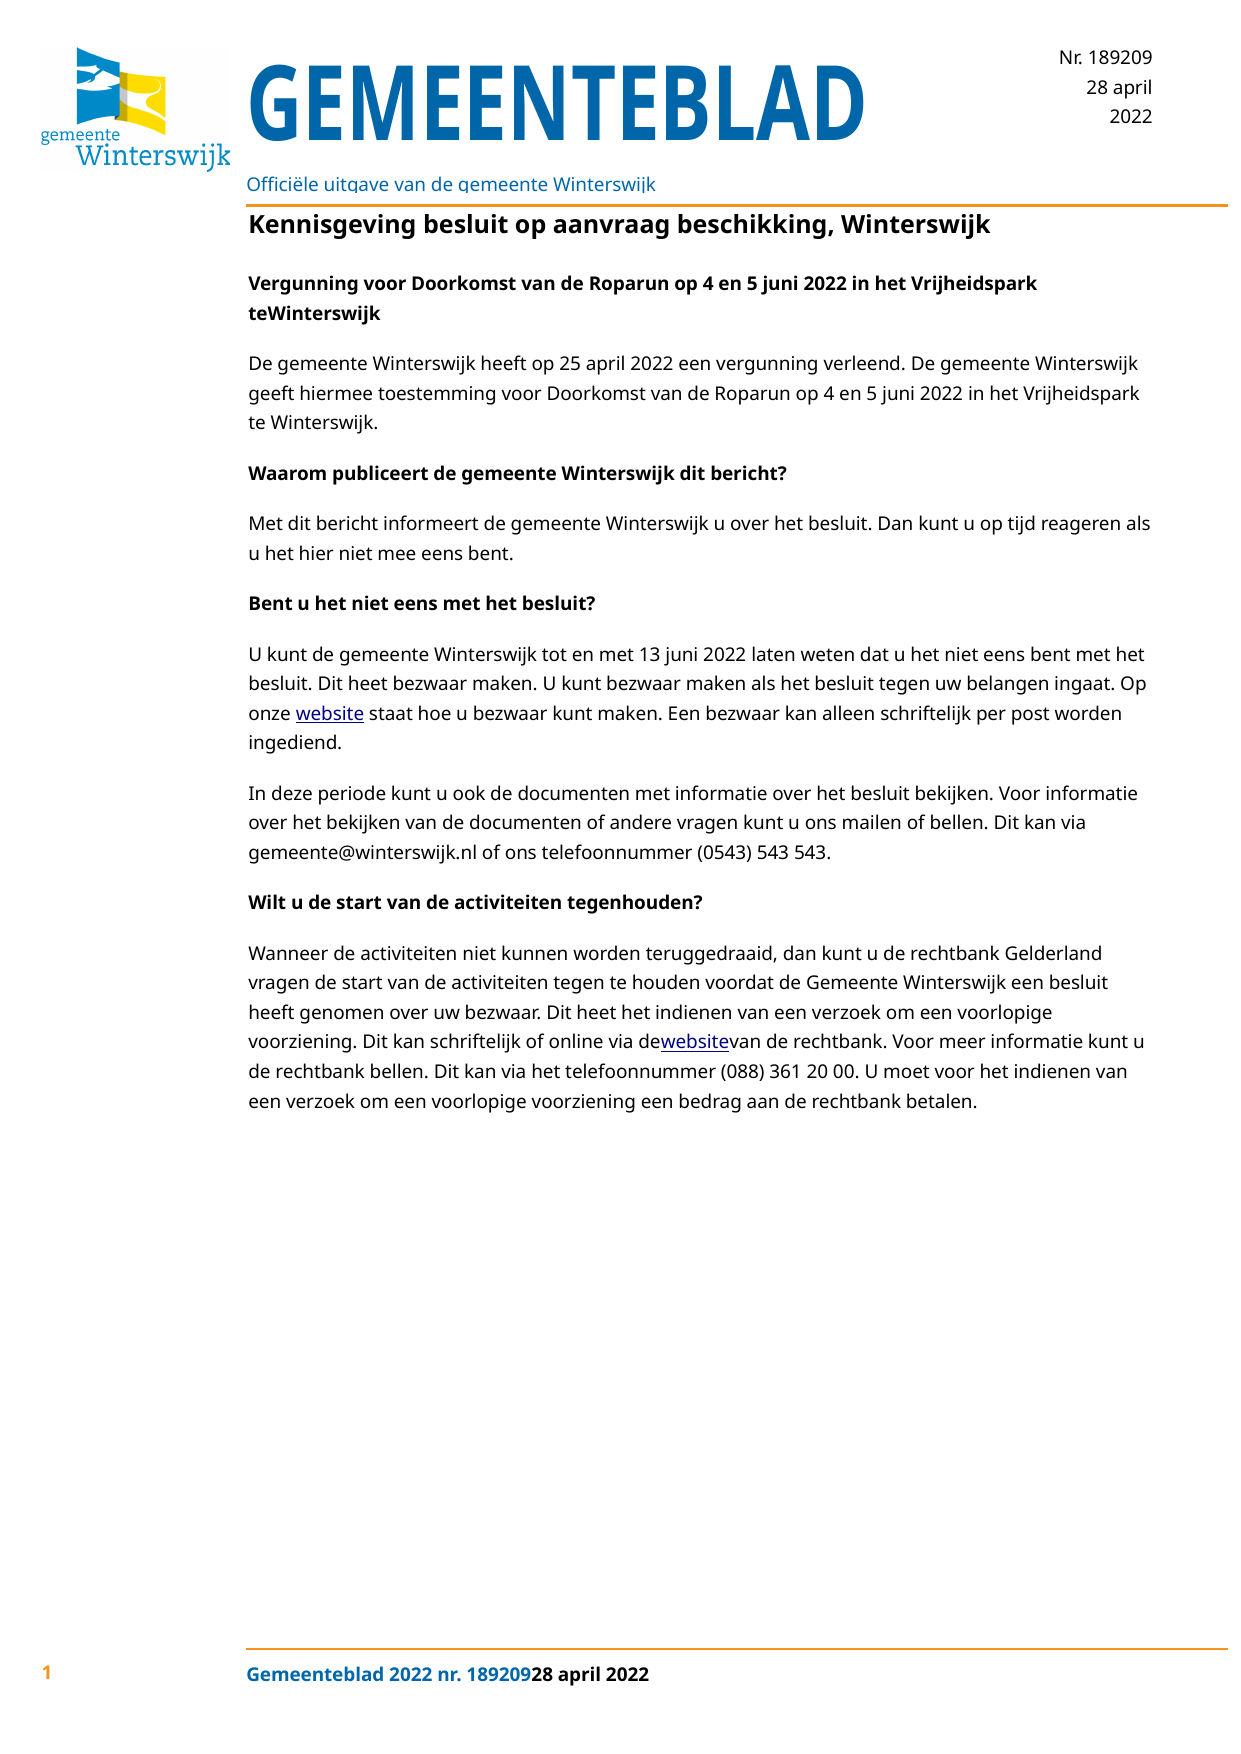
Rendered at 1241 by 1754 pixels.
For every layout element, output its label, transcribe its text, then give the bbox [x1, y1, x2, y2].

text Vergunning voor Doorkomst van de Roparun op 4 en 5 juni 2022 in het Vrijheidspark teWinterswijk [248, 270, 1152, 326]
text De gemeente Winterswijk heeft op 25 april 2022 een vergunning verleend. De gemeente Winterswijk geeft hiermee toestemming voor Doorkomst van de Roparun op 4 en 5 juni 2022 in het Vrijheidspark te Winterswijk. [248, 350, 1152, 435]
text Kennisgeving besluit op aanvraag beschikking, Winterswijk [248, 207, 1152, 241]
text Bent u het niet eens met het besluit? [248, 590, 1152, 616]
text Waarom publiceert de gemeente Winterswijk dit bericht? [248, 460, 1152, 486]
picture [225, 153, 231, 162]
text Wanneer de activiteiten niet kunnen worden teruggedraaid, dan kunt u de rechtbank Gelderland vragen de start van de activiteiten tegen te houden voordat de Gemeente Winterswijk een besluit heeft genomen over uw bezwaar. Dit heet het indienen van een verzoek om een voorlopige voorziening. Dit kan schriftelijk of online via dewebsitevan de rechtbank. Voor meer informatie kunt u de rechtbank bellen. Dit kan via het telefoonnummer (088) 361 20 00. U moet voor het indienen van een verzoek om een voorlopige voorziening een bedrag aan de rechtbank betalen. [248, 940, 1152, 1113]
text Met dit bericht informeert de gemeente Winterswijk u over het besluit. Dan kunt u op tijd reageren als u het hier niet mee eens bent. [248, 510, 1152, 566]
text Wilt u de start van de activiteiten tegenhouden? [248, 889, 1152, 915]
text In deze periode kunt u ook de documenten met informatie over het besluit bekijken. Voor informatie over het bekijken van de documenten of andere vragen kunt u ons mailen of bellen. Dit kan via gemeente@winterswijk.nl of ons telefoonnummer (0543) 543 543. [248, 780, 1152, 865]
picture [41, 47, 231, 172]
text U kunt de gemeente Winterswijk tot en met 13 juni 2022 laten weten dat u het niet eens bent met het besluit. Dit heet bezwaar maken. U kunt bezwaar maken als het besluit tegen uw belangen ingaat. Op onze website staat hoe u bezwaar kunt maken. Een bezwaar kan alleen schriftelijk per post worden ingediend. [248, 641, 1152, 755]
